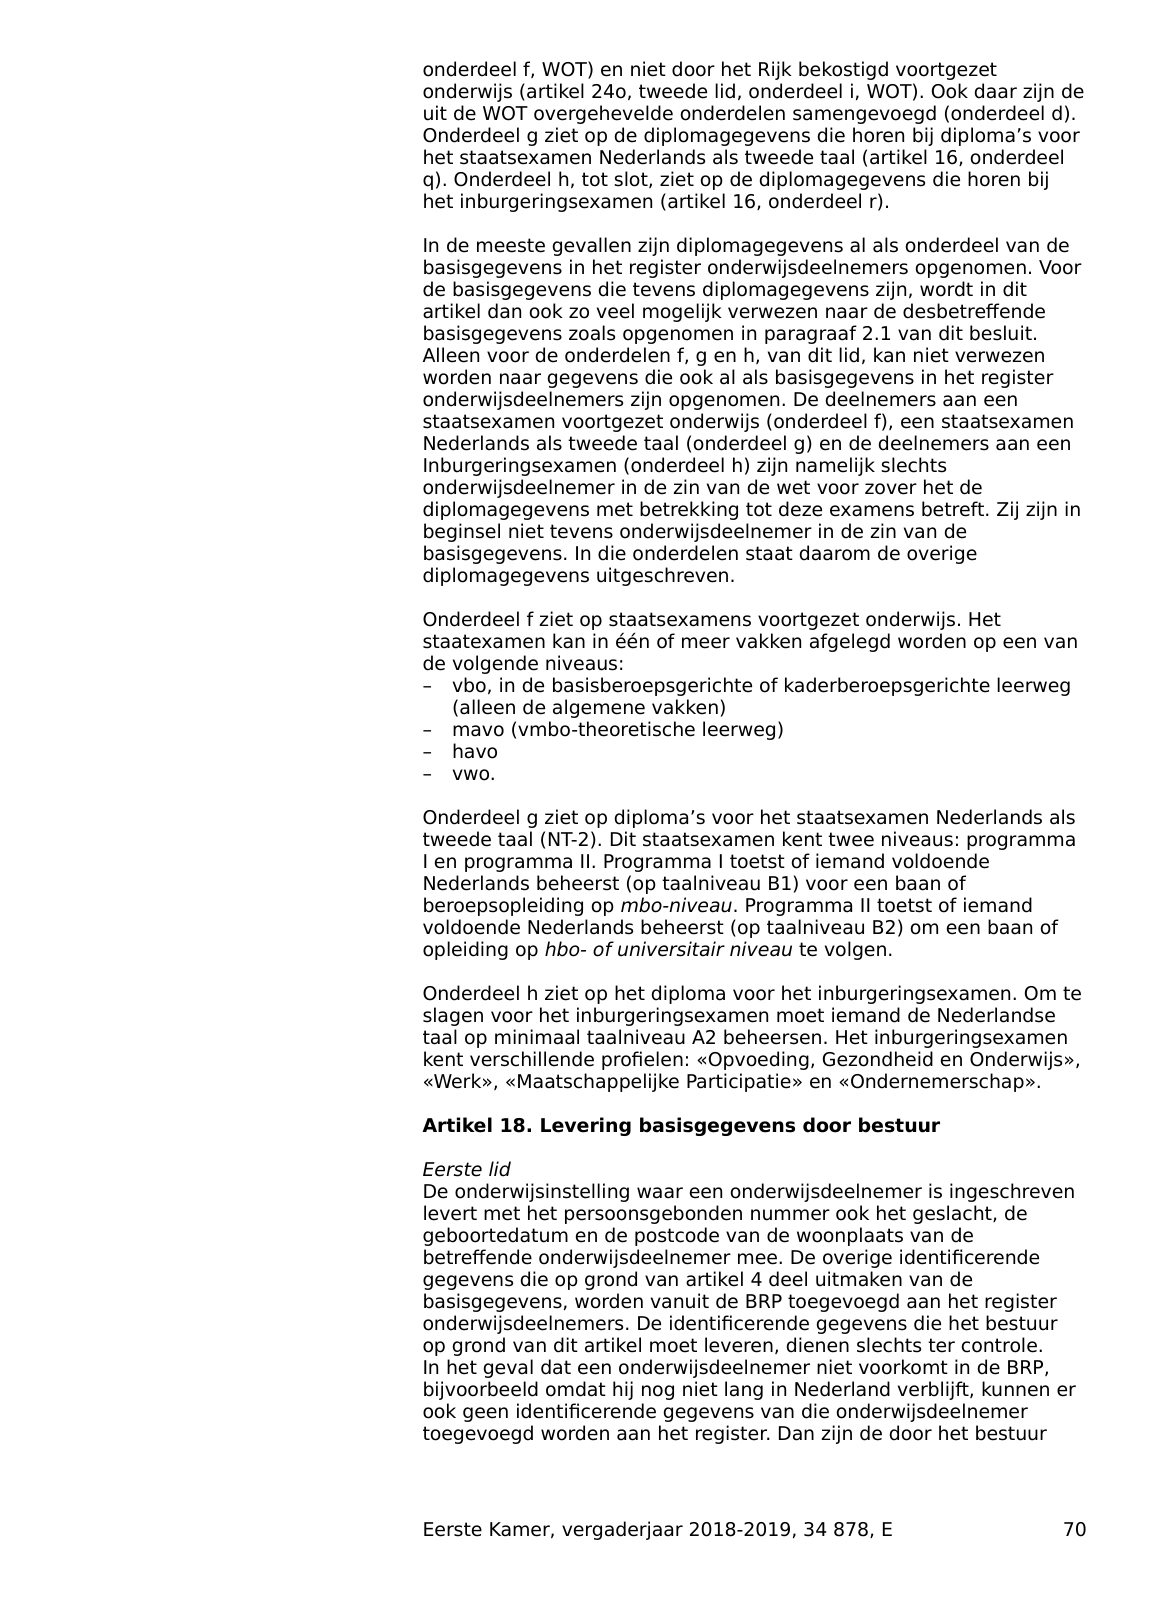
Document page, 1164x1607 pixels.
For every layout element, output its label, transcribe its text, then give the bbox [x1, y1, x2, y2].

text In de meeste gevallen zijn diplomagegevens al als onderdeel van de basisgegevens in het register onderwijsdeelnemers opgenomen. Voor de basisgegevens die tevens diplomagegevens zijn, wordt in dit artikel dan ook zo veel mogelijk verwezen naar de desbetreffende basisgegevens zoals opgenomen in paragraaf 2.1 van dit besluit. Alleen voor de onderdelen f, g en h, van dit lid, kan niet verwezen worden naar gegevens die ook al als basisgegevens in het register onderwijsdeelnemers zijn opgenomen. De deelnemers aan een staatsexamen voortgezet onderwijs (onderdeel f), een staatsexamen Nederlands als tweede taal (onderdeel g) en de deelnemers aan een Inburgeringsexamen (onderdeel h) zijn namelijk slechts onderwijsdeelnemer in de zin van de wet voor zover het de diplomagegevens met betrekking tot deze examens betreft. Zij zijn in beginsel niet tevens onderwijsdeelnemer in de zin van de basisgegevens. In die onderdelen staat daarom de overige diplomagegevens uitgeschreven. [422, 235, 1087, 587]
text – vwo. [422, 763, 1087, 785]
text – mavo (vmbo-theoretische leerweg) [422, 719, 1087, 741]
text – vbo, in de basisberoepsgerichte of kaderberoepsgerichte leerweg (alleen de algemene vakken) [422, 675, 1087, 719]
text Eerste lid [422, 1159, 1087, 1181]
text Onderdeel f ziet op staatsexamens voortgezet onderwijs. Het staatexamen kan in één of meer vakken afgelegd worden op een van de volgende niveaus: [422, 609, 1087, 675]
text Onderdeel g ziet op diploma’s voor het staatsexamen Nederlands als tweede taal (NT-2). Dit staatsexamen kent twee niveaus: programma I en programma II. Programma I toetst of iemand voldoende Nederlands beheerst (op taalniveau B1) voor een baan of beroepsopleiding op mbo-niveau. Programma II toetst of iemand voldoende Nederlands beheerst (op taalniveau B2) om een baan of opleiding op hbo- of universitair niveau te volgen. [422, 807, 1087, 961]
text Onderdeel g ziet op de diplomagegevens die horen bij diploma’s voor het staatsexamen Nederlands als tweede taal (artikel 16, onderdeel q). Onderdeel h, tot slot, ziet op de diplomagegevens die horen bij het inburgeringsexamen (artikel 16, onderdeel r). [422, 125, 1087, 213]
text In het geval dat een onderwijsdeelnemer niet voorkomt in de BRP, bijvoorbeeld omdat hij nog niet lang in Nederland verblijft, kunnen er ook geen identificerende gegevens van die onderwijsdeelnemer toegevoegd worden aan het register. Dan zijn de door het bestuur [422, 1357, 1087, 1445]
text Onderdeel h ziet op het diploma voor het inburgeringsexamen. Om te slagen voor het inburgeringsexamen moet iemand de Nederlandse taal op minimaal taalniveau A2 beheersen. Het inburgeringsexamen kent verschillende profielen: «Opvoeding, Gezondheid en Onderwijs», «Werk», «Maatschappelijke Participatie» en «Ondernemerschap». [422, 983, 1087, 1093]
text De onderwijsinstelling waar een onderwijsdeelnemer is ingeschreven levert met het persoonsgebonden nummer ook het geslacht, de geboortedatum en de postcode van de woonplaats van de betreffende onderwijsdeelnemer mee. De overige identificerende gegevens die op grond van artikel 4 deel uitmaken van de basisgegevens, worden vanuit de BRP toegevoegd aan het register onderwijsdeelnemers. De identificerende gegevens die het bestuur op grond van dit artikel moet leveren, dienen slechts ter controle. [422, 1181, 1087, 1357]
text – havo [422, 741, 1087, 763]
subtitle Artikel 18. Levering basisgegevens door bestuur [422, 1115, 1087, 1137]
text onderdeel f, WOT) en niet door het Rijk bekostigd voortgezet onderwijs (artikel 24o, tweede lid, onderdeel i, WOT). Ook daar zijn de uit de WOT overgehevelde onderdelen samengevoegd (onderdeel d). [422, 59, 1087, 125]
